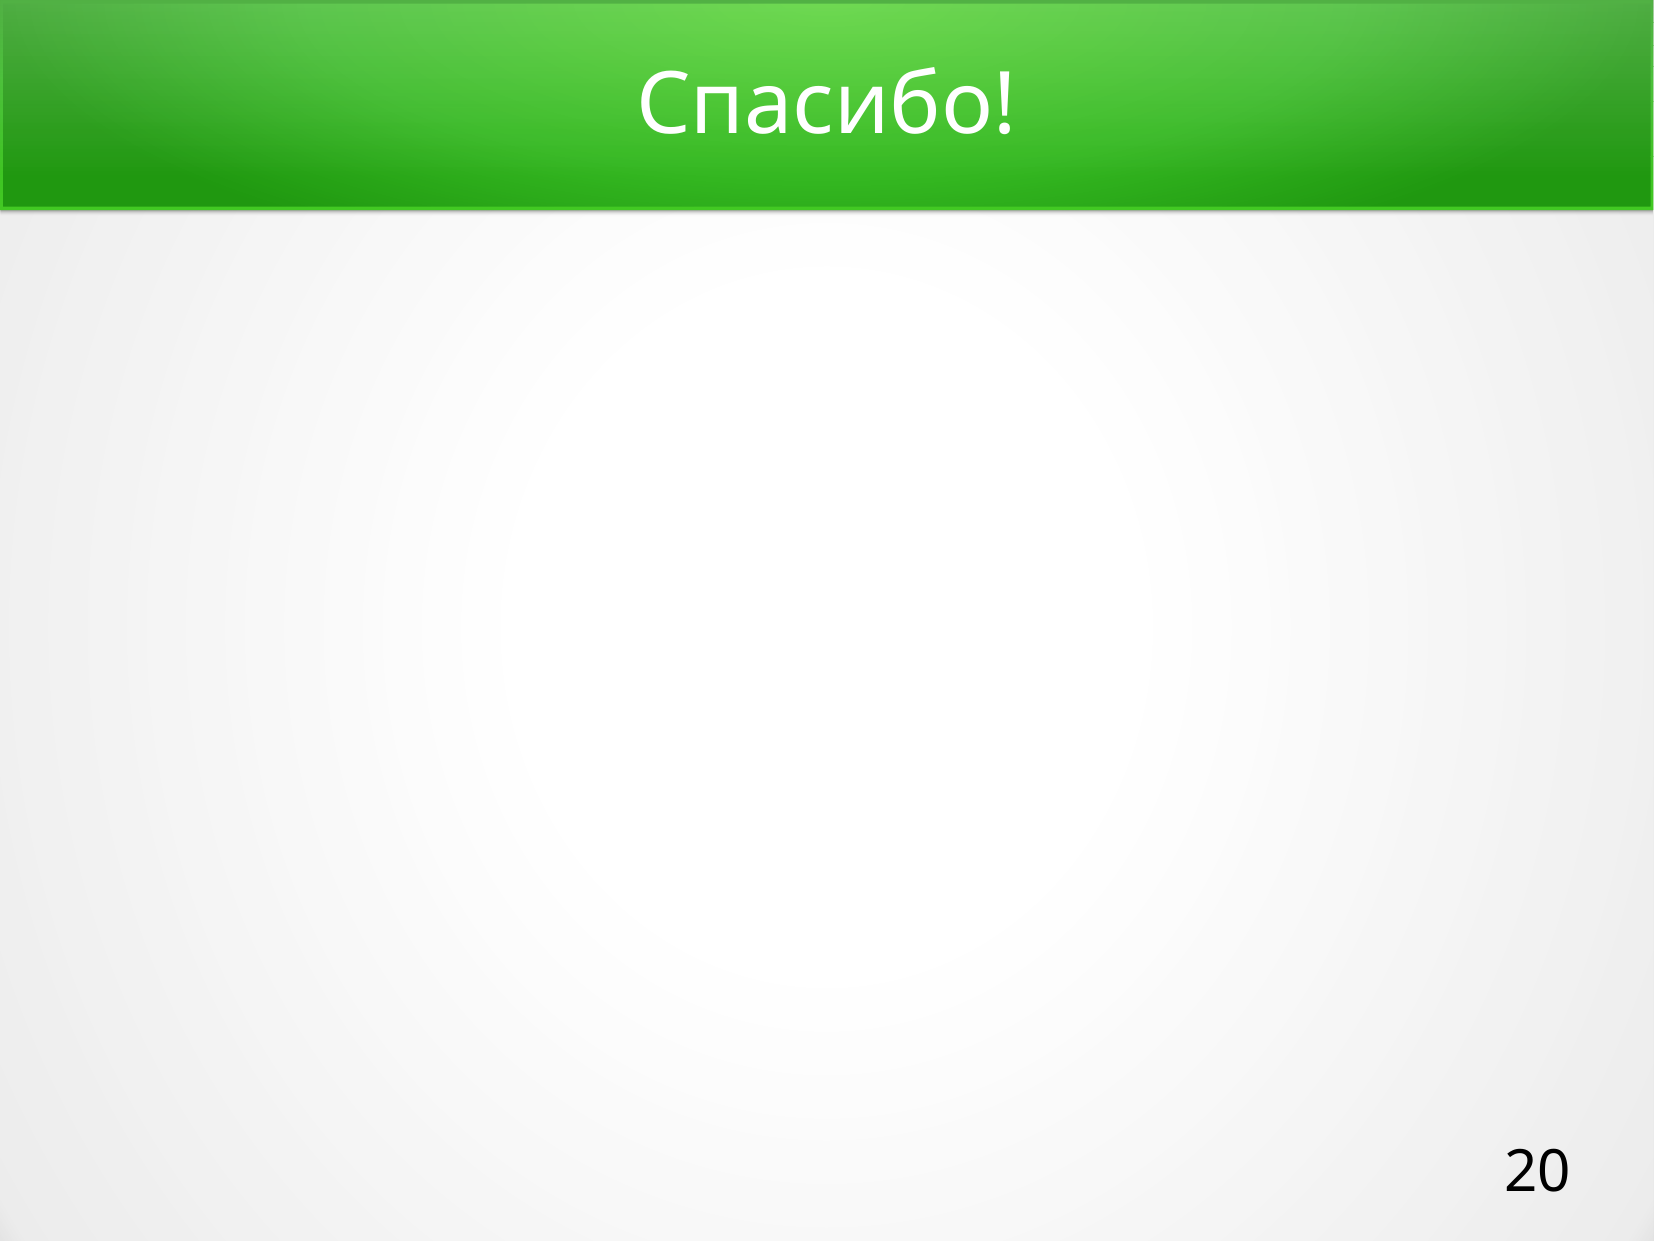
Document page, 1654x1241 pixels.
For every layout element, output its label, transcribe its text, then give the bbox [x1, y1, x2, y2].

title Спасибо! [82, 0, 1571, 204]
